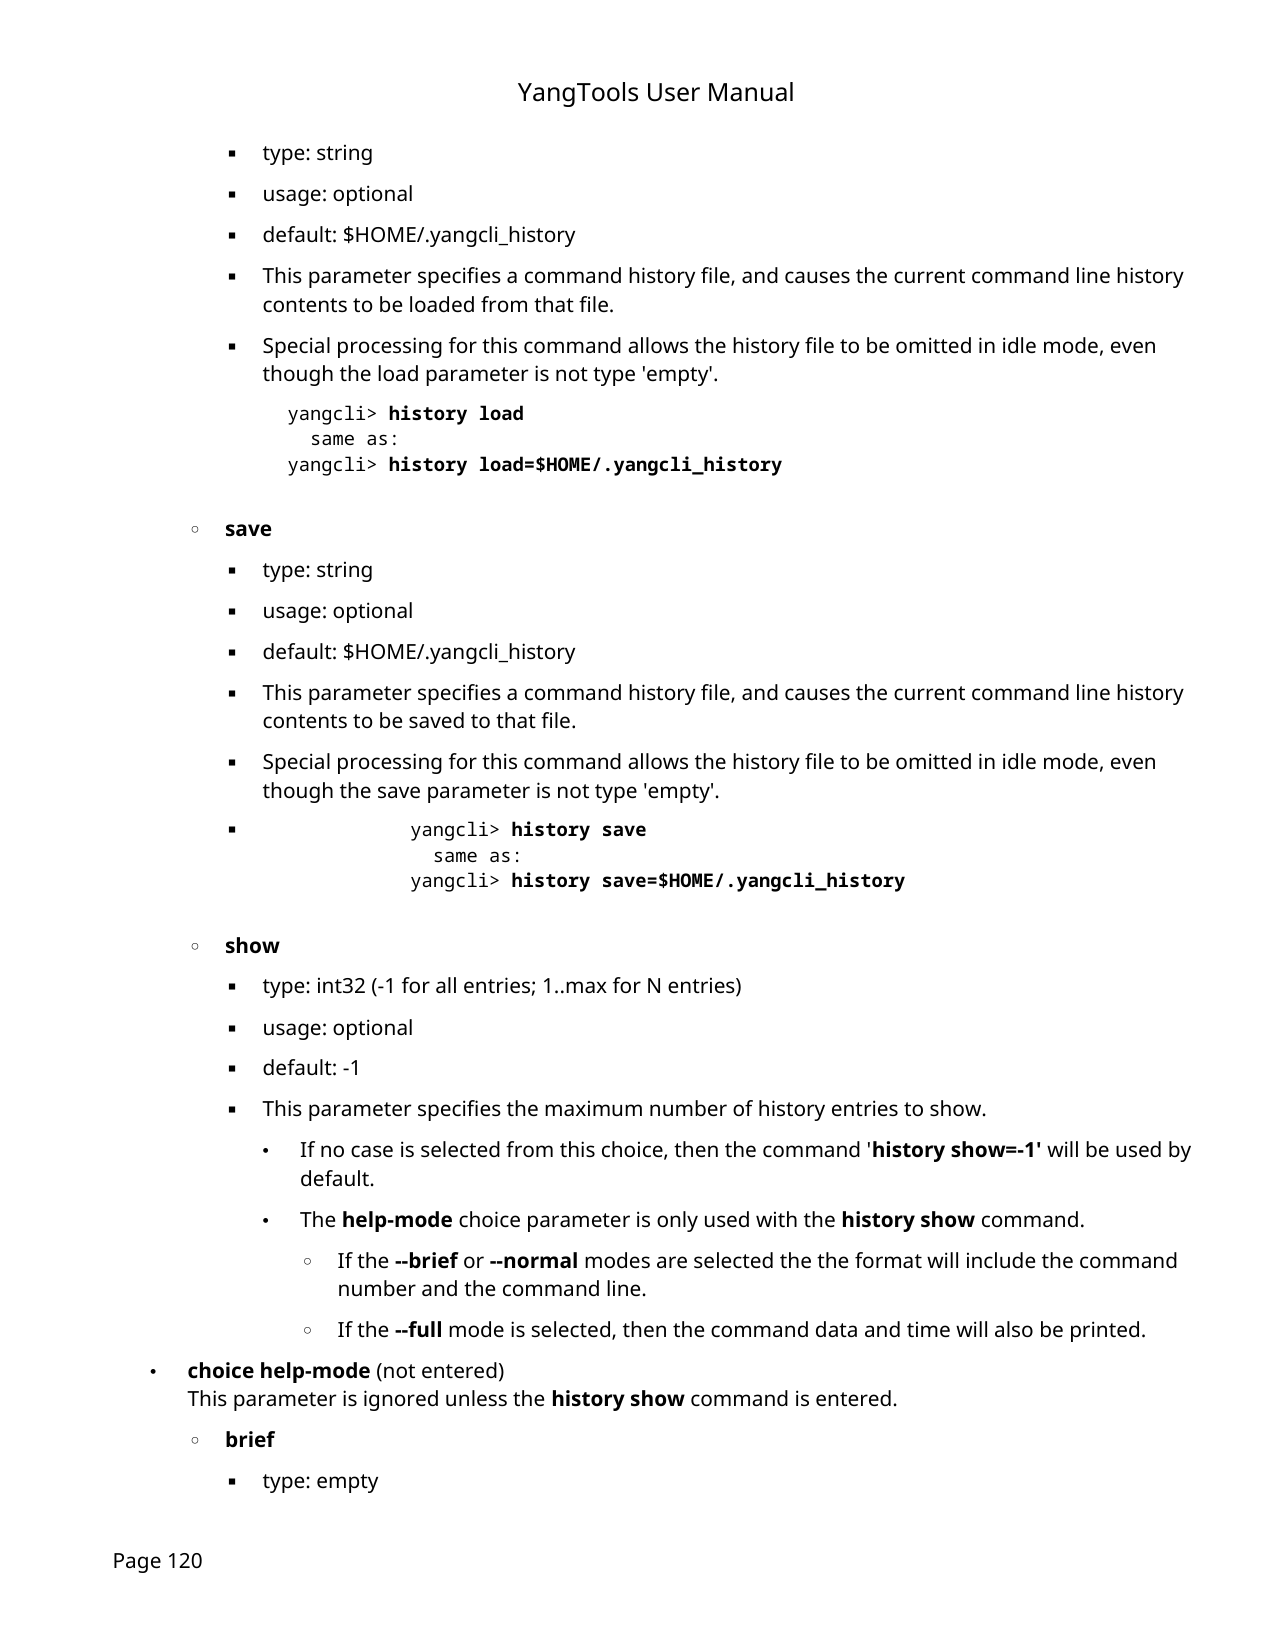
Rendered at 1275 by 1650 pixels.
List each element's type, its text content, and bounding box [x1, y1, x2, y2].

list choice help-mode (not entered) This parameter is ignored unless the history show command is entered. [150, 1356, 1200, 1413]
list This parameter specifies a command history file, and causes the current command line history contents to be loaded from that file. [225, 261, 1200, 318]
list default: $HOME/.yangcli_history [225, 637, 1200, 665]
list usage: optional [225, 179, 1200, 208]
list type: empty [225, 1466, 1200, 1495]
list usage: optional [225, 596, 1200, 624]
list If no case is selected from this choice, then the command 'history show=-1' will be used by default. [262, 1135, 1200, 1192]
list type: string [225, 138, 1200, 167]
list default: -1 [225, 1053, 1200, 1082]
list save [187, 514, 1200, 543]
list The help-mode choice parameter is only used with the history show command. [262, 1205, 1200, 1233]
list brief [187, 1425, 1200, 1454]
list This parameter specifies the maximum number of history entries to show. [225, 1094, 1200, 1123]
list Special processing for this command allows the history file to be omitted in idle mode, even though the save parameter is not type 'empty'. [225, 747, 1200, 804]
list Special processing for this command allows the history file to be omitted in idle mode, even though the load parameter is not type 'empty'. [225, 331, 1200, 388]
list If the --brief or --normal modes are selected the the format will include the command number and the command line. [300, 1246, 1200, 1303]
list yangcli> history save same as: yangcli> history save=$HOME/.yangcli_history [225, 817, 1200, 919]
list show [187, 931, 1200, 959]
list type: string [225, 555, 1200, 583]
list default: $HOME/.yangcli_history [225, 220, 1200, 249]
text yangcli> history load same as: yangcli> history load=$HOME/.yangcli_history [139, 400, 1200, 502]
list If the --full mode is selected, then the command data and time will also be printed. [300, 1315, 1200, 1343]
list This parameter specifies a command history file, and causes the current command line history contents to be saved to that file. [225, 678, 1200, 735]
list usage: optional [225, 1013, 1200, 1041]
list type: int32 (-1 for all entries; 1..max for N entries) [225, 972, 1200, 1000]
